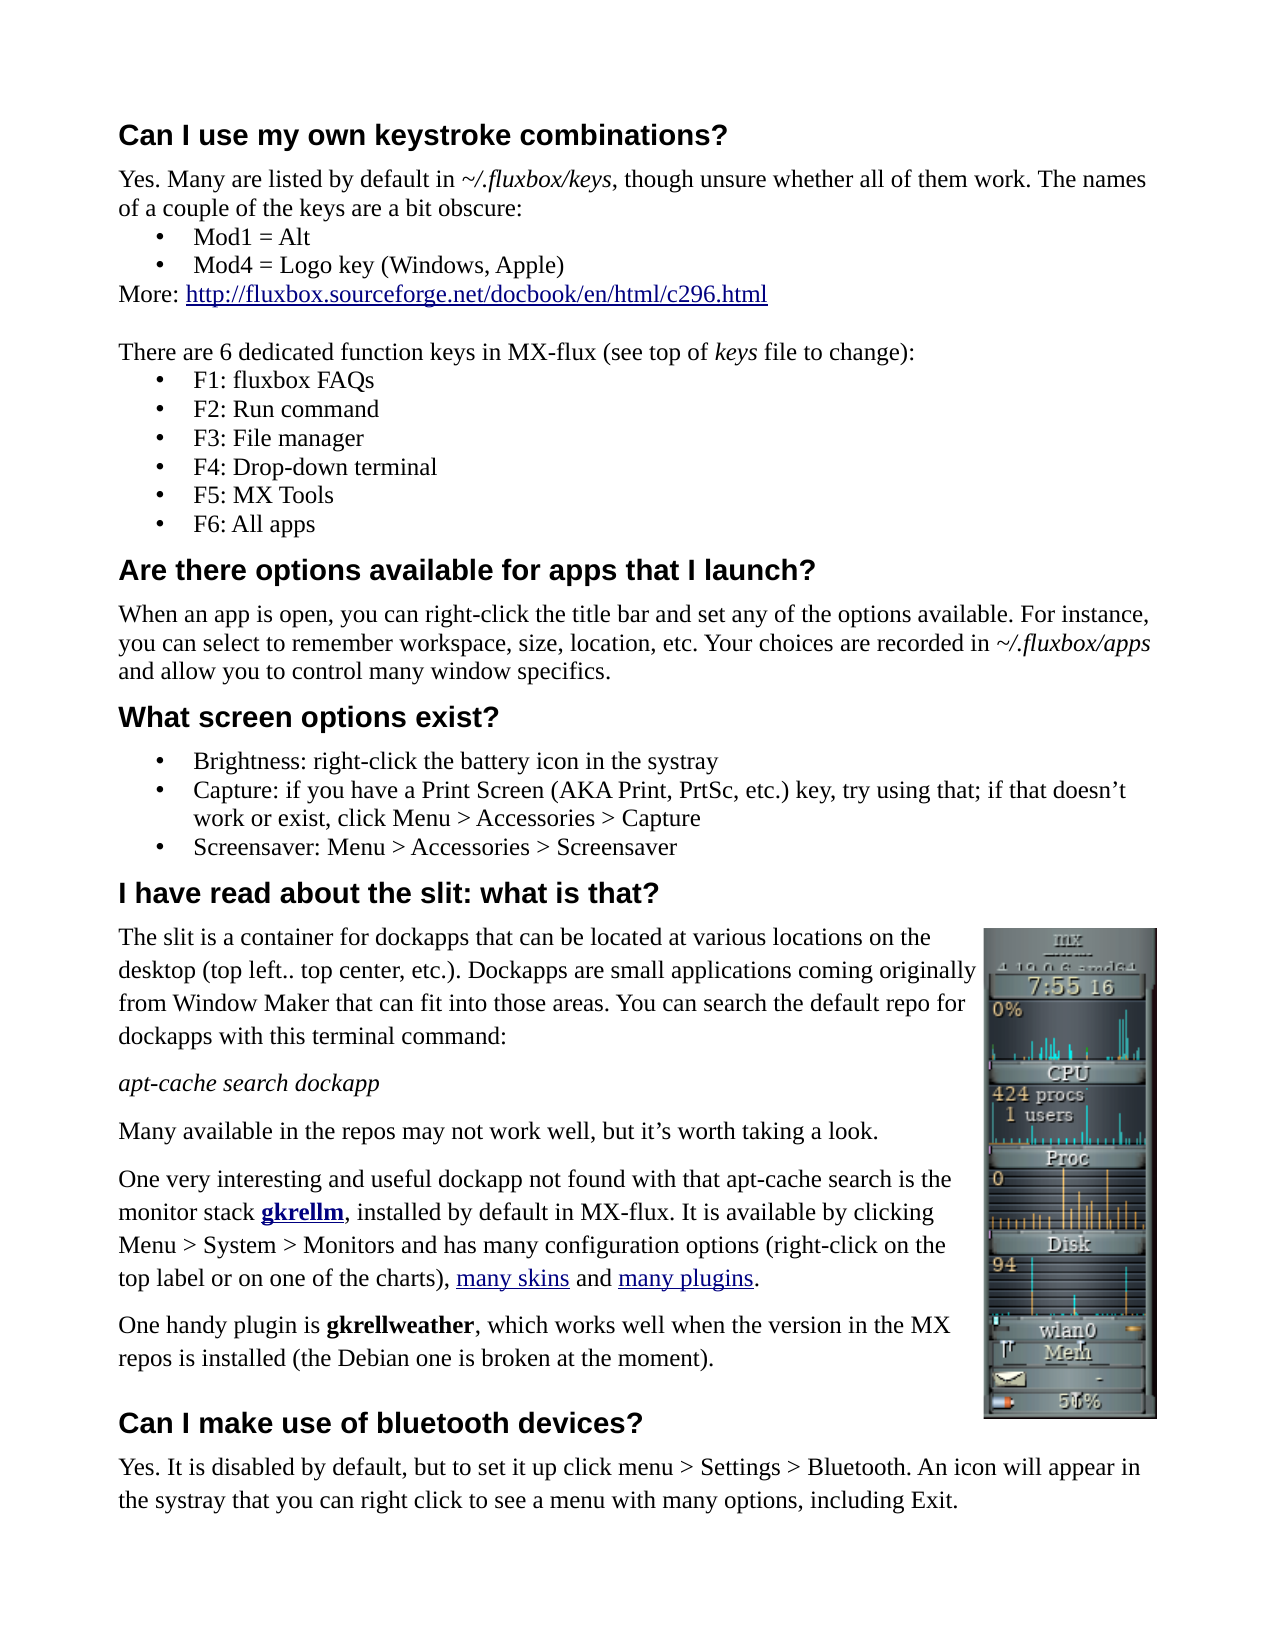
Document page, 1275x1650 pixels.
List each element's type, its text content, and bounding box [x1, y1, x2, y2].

list Mod1 = Alt [156, 222, 1157, 251]
text More: http://fluxbox.sourceforge.net/docbook/en/html/c296.html [118, 279, 1157, 308]
subtitle Are there options available for apps that I launch? [118, 553, 1157, 586]
text One handy plugin is gkrellweather, which works well when the version in the MX repos is installed (the Debian one is broken at the moment). [118, 1310, 983, 1372]
list F3: File manager [156, 423, 1157, 452]
list Brightness: right-click the battery icon in the systray [156, 746, 1157, 775]
text Many available in the repos may not work well, but it’s worth taking a look. [118, 1116, 983, 1145]
list F4: Drop-down terminal [156, 452, 1157, 481]
text There are 6 dedicated function keys in MX-flux (see top of keys file to change): [118, 337, 1157, 366]
picture [983, 928, 1157, 1419]
subtitle Can I make use of bluetooth devices? [118, 1406, 1157, 1439]
text Yes. It is disabled by default, but to set it up click menu > Settings > Bluetooth. An icon will appear in the systray that you can right click to see a menu with many options, including Exit. [118, 1452, 1157, 1514]
list F6: All apps [156, 509, 1157, 538]
list F2: Run command [156, 394, 1157, 423]
subtitle Can I use my own keystroke combinations? [118, 118, 1157, 152]
subtitle I have read about the slit: what is that? [118, 876, 1157, 909]
list Screensaver: Menu > Accessories > Screensaver [156, 832, 1157, 861]
list F1: fluxbox FAQs [156, 366, 1157, 394]
subtitle What screen options exist? [118, 700, 1157, 733]
list F5: MX Tools [156, 481, 1157, 509]
text Yes. Many are listed by default in ~/.fluxbox/keys, though unsure whether all of them work. The names of a couple of the keys are a bit obscure: [118, 164, 1157, 222]
text When an app is open, you can right-click the title bar and set any of the options available. For instance, you can select to remember workspace, size, location, etc. Your choices are recorded in ~/.fluxbox/apps and allow you to control many window specifics. [118, 599, 1157, 685]
text apt-cache search dockapp [118, 1068, 983, 1097]
list Capture: if you have a Print Screen (AKA Print, PrtSc, etc.) key, try using that; if that doesn’t work or exist, click Menu > Accessories > Capture [156, 775, 1157, 832]
text The slit is a container for dockapps that can be located at various locations on the desktop (top left.. top center, etc.). Dockapps are small applications coming originally from Window Maker that can fit into those areas. You can search the default repo for dockapps with this terminal command: [118, 922, 1157, 1050]
text One very interesting and useful dockapp not found with that apt-cache search is the monitor stack gkrellm, installed by default in MX-flux. It is available by clicking Menu > System > Monitors and has many configuration options (right-click on the top label or on one of the charts), many skins and many plugins. [118, 1164, 983, 1292]
list Mod4 = Logo key (Windows, Apple) [156, 251, 1157, 279]
